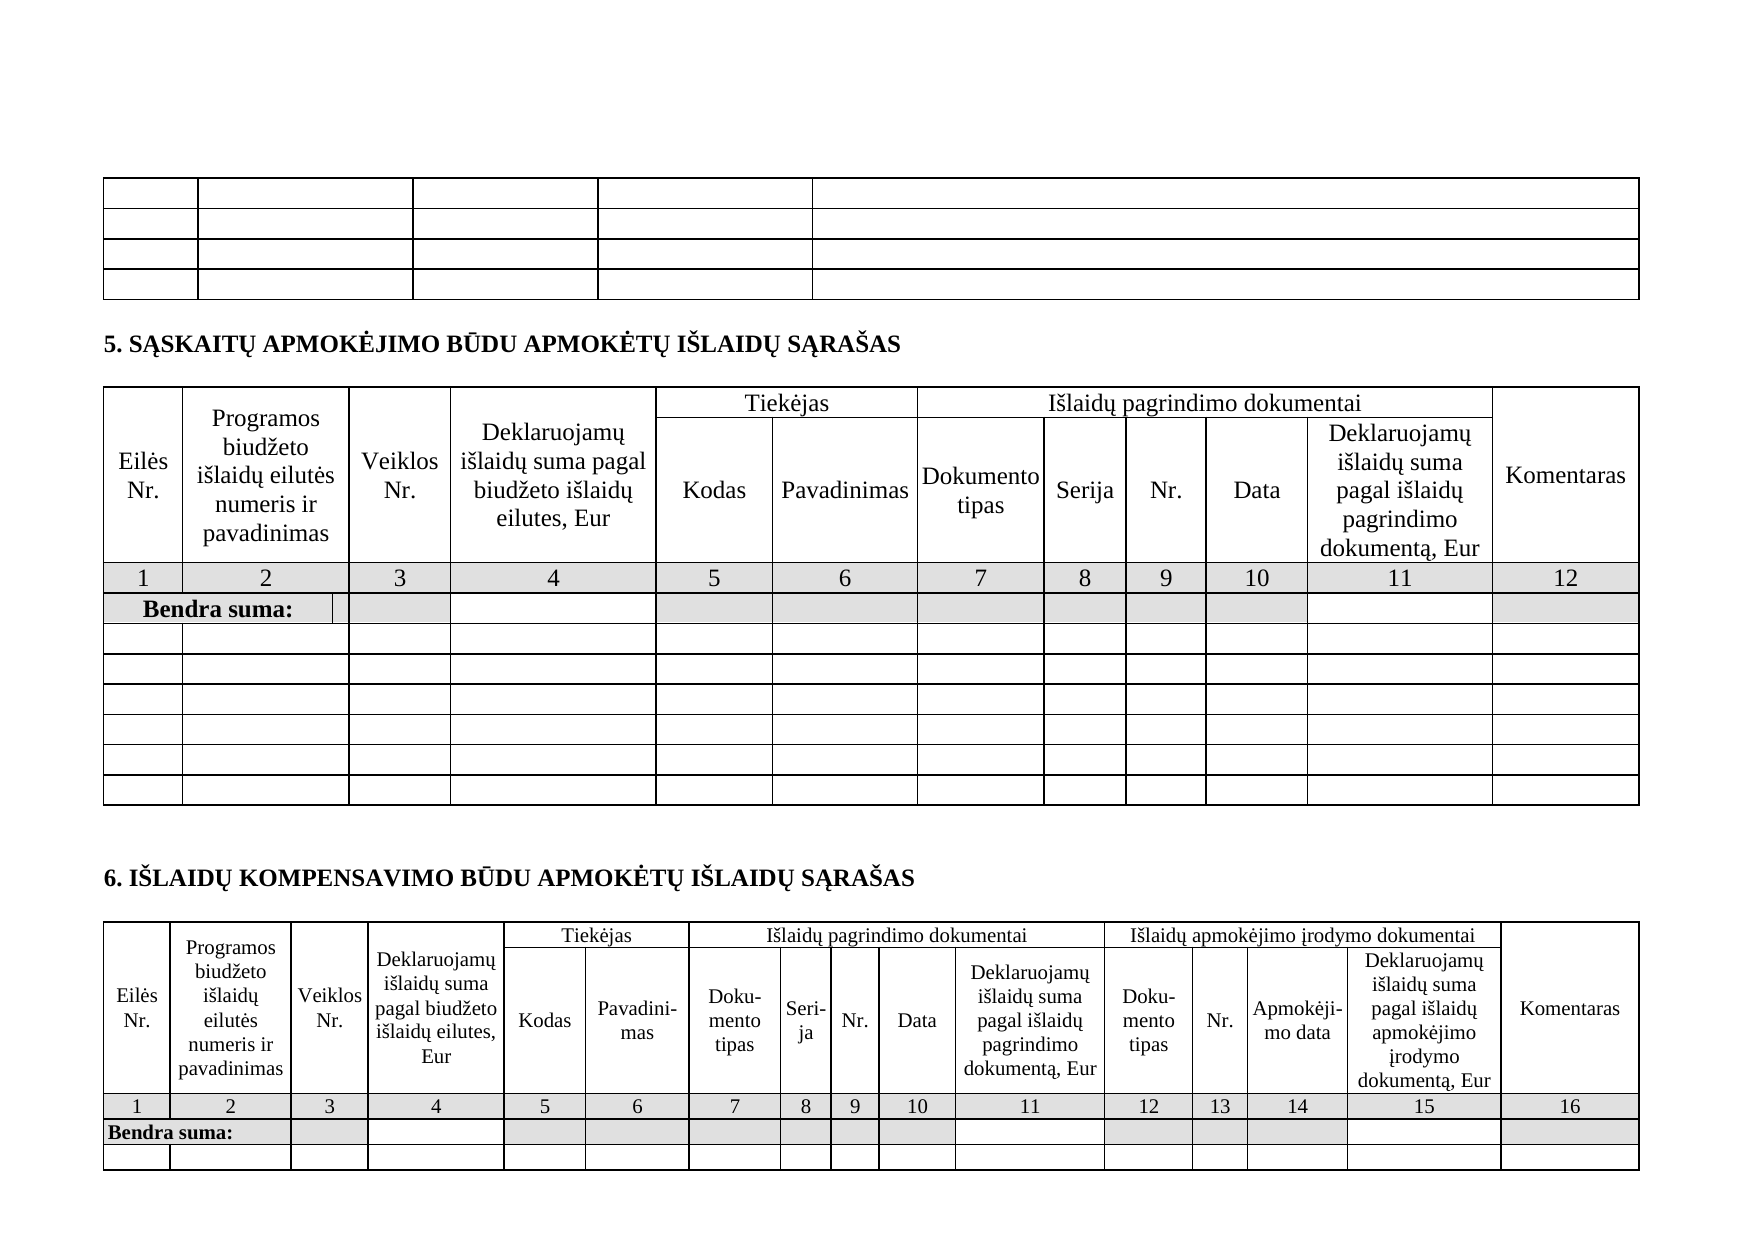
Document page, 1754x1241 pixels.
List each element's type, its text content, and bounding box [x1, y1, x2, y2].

table_cell 10 [880, 1094, 955, 1118]
table_cell 8 [781, 1094, 830, 1118]
table_cell [350, 715, 450, 744]
table_cell Deklaruojamų išlaidų suma pagal išlaidų apmokėjimo įrodymo dokumentą, Eur [1348, 948, 1500, 1092]
table_cell [773, 594, 917, 622]
table_cell Kodas [657, 418, 772, 562]
table_cell [1207, 776, 1307, 804]
table_cell [1502, 1145, 1638, 1169]
table_cell [1127, 715, 1205, 744]
table_cell [1045, 685, 1125, 713]
table_cell [918, 715, 1043, 744]
table_cell [773, 655, 917, 683]
table_cell [586, 1120, 688, 1144]
table_cell Bendra suma: [104, 594, 332, 622]
table_cell 5 [657, 563, 772, 592]
table_cell 9 [1127, 563, 1205, 592]
table_cell [1045, 745, 1125, 774]
table_cell 3 [292, 1094, 367, 1118]
table_cell [451, 685, 655, 713]
table_cell [832, 1145, 878, 1169]
table_cell 5 [505, 1094, 585, 1118]
table_cell [104, 685, 182, 713]
table_cell [199, 240, 412, 268]
table_cell [813, 270, 1638, 298]
table_cell [104, 624, 182, 653]
table_cell Doku-mento tipas [690, 948, 780, 1092]
table_cell [451, 655, 655, 683]
table_cell [773, 745, 917, 774]
table_cell [1493, 624, 1638, 653]
table_cell [599, 209, 812, 238]
table_cell [781, 1145, 830, 1169]
table_cell 11 [1308, 563, 1492, 592]
table_cell [1105, 1120, 1192, 1144]
table_cell [918, 594, 1043, 622]
table_cell [1045, 594, 1125, 622]
table_header Komentaras [1502, 923, 1638, 1092]
table_cell [350, 745, 450, 774]
table_cell [1127, 776, 1205, 804]
table_cell [690, 1145, 780, 1169]
table_cell Deklaruojamų išlaidų suma pagal išlaidų pagrindimo dokumentą, Eur [1308, 418, 1492, 562]
table_cell [657, 685, 772, 713]
table_cell [956, 1145, 1104, 1169]
table_cell 15 [1348, 1094, 1500, 1118]
table_cell [104, 776, 182, 804]
table_cell 9 [832, 1094, 878, 1118]
table_header Eilės Nr. [104, 923, 169, 1092]
table_cell [657, 594, 772, 622]
table_cell [918, 776, 1043, 804]
table_cell [104, 745, 182, 774]
table_cell [1207, 655, 1307, 683]
table_cell [270, 1120, 290, 1144]
table_cell 12 [1105, 1094, 1192, 1118]
table_cell [1493, 745, 1638, 774]
table_cell 6 [773, 563, 917, 592]
table_cell [956, 1120, 1104, 1144]
table_cell Kodas [505, 948, 585, 1092]
table_header Išlaidų pagrindimo dokumentai [690, 923, 1104, 947]
table_cell [1207, 624, 1307, 653]
table_cell Pavadinimas [773, 418, 917, 562]
table_cell [1493, 594, 1638, 622]
table_cell 7 [918, 563, 1043, 592]
table_cell [292, 1120, 367, 1144]
table_cell 12 [1493, 563, 1638, 592]
table_header Deklaruojamų išlaidų suma pagal biudžeto išlaidų eilutes, Eur [369, 923, 503, 1092]
table_header Komentaras [1493, 388, 1638, 562]
table_cell [292, 1145, 367, 1169]
table_cell Bendra suma: [104, 1120, 270, 1144]
table_cell [1348, 1120, 1500, 1144]
table_cell [1193, 1145, 1247, 1169]
table_cell [1127, 685, 1205, 713]
table_cell [1493, 655, 1638, 683]
table_header Veiklos Nr. [292, 923, 367, 1092]
table_cell [350, 594, 450, 622]
table_cell [773, 685, 917, 713]
table_cell [773, 624, 917, 653]
table_cell [183, 624, 348, 653]
table_cell [599, 179, 812, 207]
table_cell Pavadini-mas [586, 948, 688, 1092]
table_cell [104, 715, 182, 744]
table_cell [1308, 715, 1492, 744]
table_cell Data [1207, 418, 1307, 562]
table_header Išlaidų pagrindimo dokumentai [918, 388, 1492, 417]
table_cell [781, 1120, 830, 1144]
table_cell [1248, 1120, 1347, 1144]
table_header Eilės Nr. [104, 388, 182, 562]
table_header Programos biudžeto išlaidų eilutės numeris ir pavadinimas [171, 923, 290, 1092]
table_cell [1348, 1145, 1500, 1169]
table_cell [773, 776, 917, 804]
table_cell [1127, 594, 1205, 622]
table_cell [104, 179, 197, 207]
table_cell [1493, 715, 1638, 744]
table_cell [918, 624, 1043, 653]
table_cell [880, 1120, 955, 1144]
table_cell [171, 1145, 290, 1169]
table_cell [414, 240, 597, 268]
table_cell 2 [183, 563, 348, 592]
table_cell 4 [369, 1094, 503, 1118]
table_cell 16 [1502, 1094, 1638, 1118]
table_cell 2 [171, 1094, 290, 1118]
table_cell [104, 1145, 169, 1169]
table_cell [657, 776, 772, 804]
table_cell [451, 715, 655, 744]
table_cell Doku-mento tipas [1105, 948, 1192, 1092]
table_cell [1308, 745, 1492, 774]
table_cell [183, 776, 348, 804]
table_cell 14 [1248, 1094, 1347, 1118]
table_cell 13 [1193, 1094, 1247, 1118]
table_cell [369, 1145, 503, 1169]
table_cell [1045, 624, 1125, 653]
table_cell [880, 1145, 955, 1169]
table_cell [505, 1120, 585, 1144]
table_cell Deklaruojamų išlaidų suma pagal išlaidų pagrindimo dokumentą, Eur [956, 948, 1104, 1092]
table_cell 1 [104, 1094, 169, 1118]
table_cell [505, 1145, 585, 1169]
table_cell [350, 776, 450, 804]
table_cell [918, 655, 1043, 683]
table_cell [1207, 685, 1307, 713]
table_cell [918, 745, 1043, 774]
text 6. IŠLAIDŲ KOMPENSAVIMO BŪDU APMOKĖTŲ IŠLAIDŲ SĄRAŠAS [103, 863, 1651, 892]
table_cell [1308, 624, 1492, 653]
table_cell [599, 240, 812, 268]
table_cell [451, 624, 655, 653]
table_header Tiekėjas [657, 388, 917, 417]
table_cell Nr. [1193, 948, 1247, 1092]
table_cell [690, 1120, 780, 1144]
table_cell Data [880, 948, 955, 1092]
table_cell [1045, 715, 1125, 744]
table_cell [199, 270, 412, 298]
table_cell [1207, 745, 1307, 774]
table_cell [813, 209, 1638, 238]
table_cell [1308, 776, 1492, 804]
table_cell [1502, 1120, 1638, 1144]
table_cell [1045, 776, 1125, 804]
table_header Veiklos Nr. [350, 388, 450, 562]
table_cell [183, 715, 348, 744]
table_cell [586, 1145, 688, 1169]
table_cell [657, 624, 772, 653]
table_cell [657, 655, 772, 683]
table_cell [1493, 685, 1638, 713]
table_cell [350, 624, 450, 653]
table_cell [414, 270, 597, 298]
table_cell [369, 1120, 503, 1144]
table_cell [599, 270, 812, 298]
table_cell 8 [1045, 563, 1125, 592]
table_cell 11 [956, 1094, 1104, 1118]
table_cell [199, 209, 412, 238]
table_cell [451, 745, 655, 774]
table_cell [1207, 594, 1307, 622]
table_cell Nr. [1127, 418, 1205, 562]
table_cell [1127, 624, 1205, 653]
table_cell [1105, 1145, 1192, 1169]
table_cell [183, 745, 348, 774]
table_cell [333, 594, 348, 622]
table_cell [1127, 655, 1205, 683]
table_cell [183, 685, 348, 713]
table_cell Serija [1045, 418, 1125, 562]
table_header Tiekėjas [505, 923, 688, 947]
table_cell [1308, 655, 1492, 683]
table_cell [1207, 715, 1307, 744]
table_cell [104, 240, 197, 268]
table_cell Seri-ja [781, 948, 830, 1092]
table_cell [1193, 1120, 1247, 1144]
table_cell [199, 179, 412, 207]
table_cell 7 [690, 1094, 780, 1118]
text 5. SĄSKAITŲ APMOKĖJIMO BŪDU APMOKĖTŲ IŠLAIDŲ SĄRAŠAS [103, 329, 1651, 357]
table_cell [451, 594, 655, 622]
table_cell [1308, 594, 1492, 622]
table_cell Nr. [832, 948, 878, 1092]
table_cell [832, 1120, 878, 1144]
table_header Programos biudžeto išlaidų eilutės numeris ir pavadinimas [183, 388, 348, 562]
table_cell Dokumento tipas [918, 418, 1043, 562]
table_cell 4 [451, 563, 655, 592]
table_cell [1045, 655, 1125, 683]
table_cell [1493, 776, 1638, 804]
table_cell [1248, 1145, 1347, 1169]
table_cell [813, 240, 1638, 268]
table_cell [414, 179, 597, 207]
table_cell 10 [1207, 563, 1307, 592]
table_cell [1127, 745, 1205, 774]
table_header Deklaruojamų išlaidų suma pagal biudžeto išlaidų eilutes, Eur [451, 388, 655, 562]
table_cell [773, 715, 917, 744]
table_cell [813, 179, 1638, 207]
table_cell [350, 685, 450, 713]
table_cell [350, 655, 450, 683]
table_cell [1308, 685, 1492, 713]
table_cell 6 [586, 1094, 688, 1118]
table_cell 3 [350, 563, 450, 592]
table_cell [414, 209, 597, 238]
table_cell [104, 655, 182, 683]
table_cell [918, 685, 1043, 713]
table_cell [657, 745, 772, 774]
table_header Išlaidų apmokėjimo įrodymo dokumentai [1105, 923, 1500, 947]
table_cell [451, 776, 655, 804]
table_cell [183, 655, 348, 683]
table_cell [657, 715, 772, 744]
table_cell 1 [104, 563, 182, 592]
table_cell [104, 209, 197, 238]
table_cell Apmokėji-mo data [1248, 948, 1347, 1092]
table_cell [104, 270, 197, 298]
